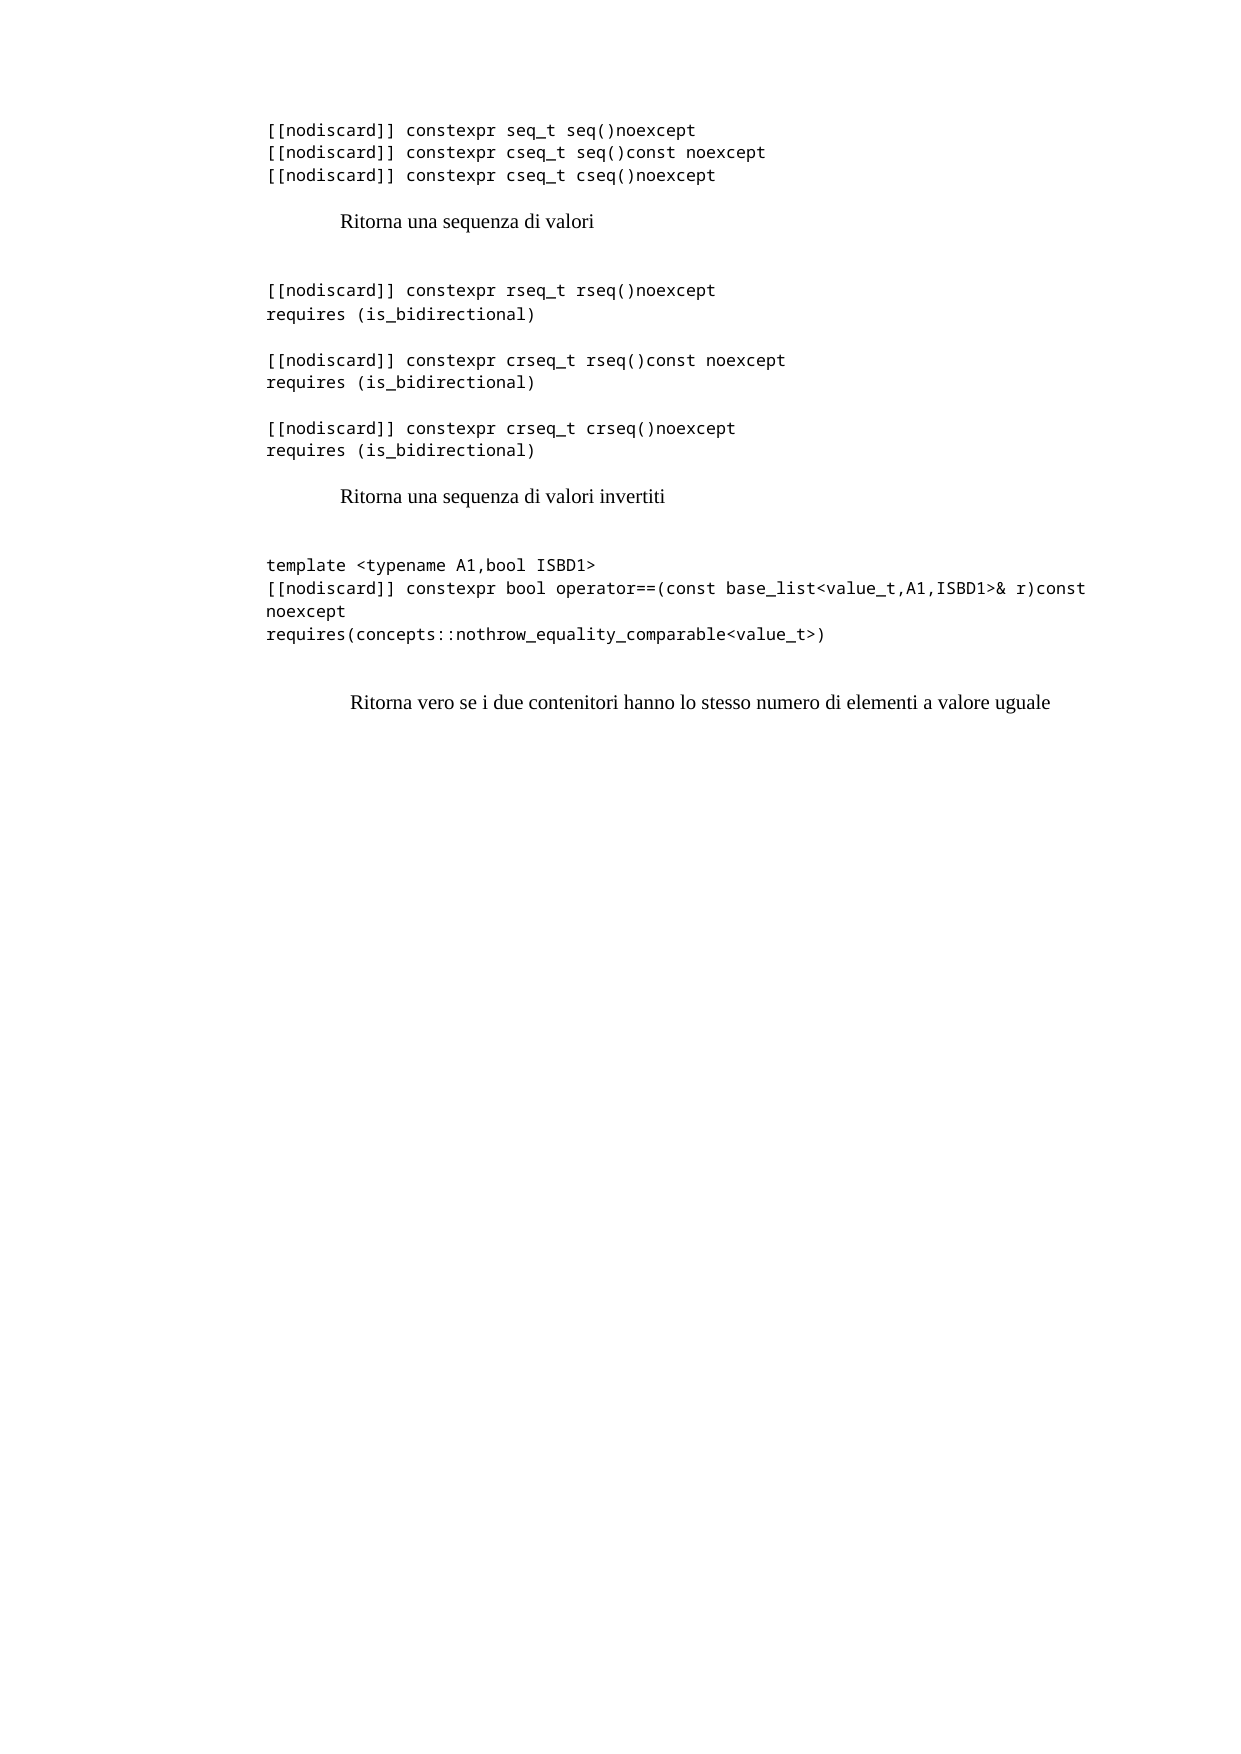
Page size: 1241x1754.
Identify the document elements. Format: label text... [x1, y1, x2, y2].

text [[nodiscard]] constexpr crseq_t rseq()const noexcept [118, 348, 1122, 371]
text [[nodiscard]] constexpr rseq_t rseq()noexcept [118, 278, 1122, 301]
text Ritorna vero se i due contenitori hanno lo stesso numero di elementi a valore uguale [118, 690, 1122, 714]
text [[nodiscard]] constexpr crseq_t crseq()noexcept [118, 416, 1122, 439]
text Ritorna una sequenza di valori [118, 209, 1122, 233]
text [[nodiscard]] constexpr cseq_t seq()const noexcept [118, 141, 1122, 163]
text requires (is_bidirectional) [118, 439, 1122, 462]
text requires(concepts::nothrow_equality_comparable<value_t>) [118, 622, 1122, 645]
text [[nodiscard]] constexpr bool operator==(const base_list<value_t,A1,ISBD1>& r)const noexcept [118, 577, 1122, 622]
text [[nodiscard]] constexpr cseq_t cseq()noexcept [118, 163, 1122, 186]
text requires (is_bidirectional) [118, 371, 1122, 394]
text requires (is_bidirectional) [118, 301, 1122, 326]
text [[nodiscard]] constexpr seq_t seq()noexcept [118, 118, 1122, 141]
text template <typename A1,bool ISBD1> [118, 554, 1122, 577]
text Ritorna una sequenza di valori invertiti [118, 484, 1122, 508]
